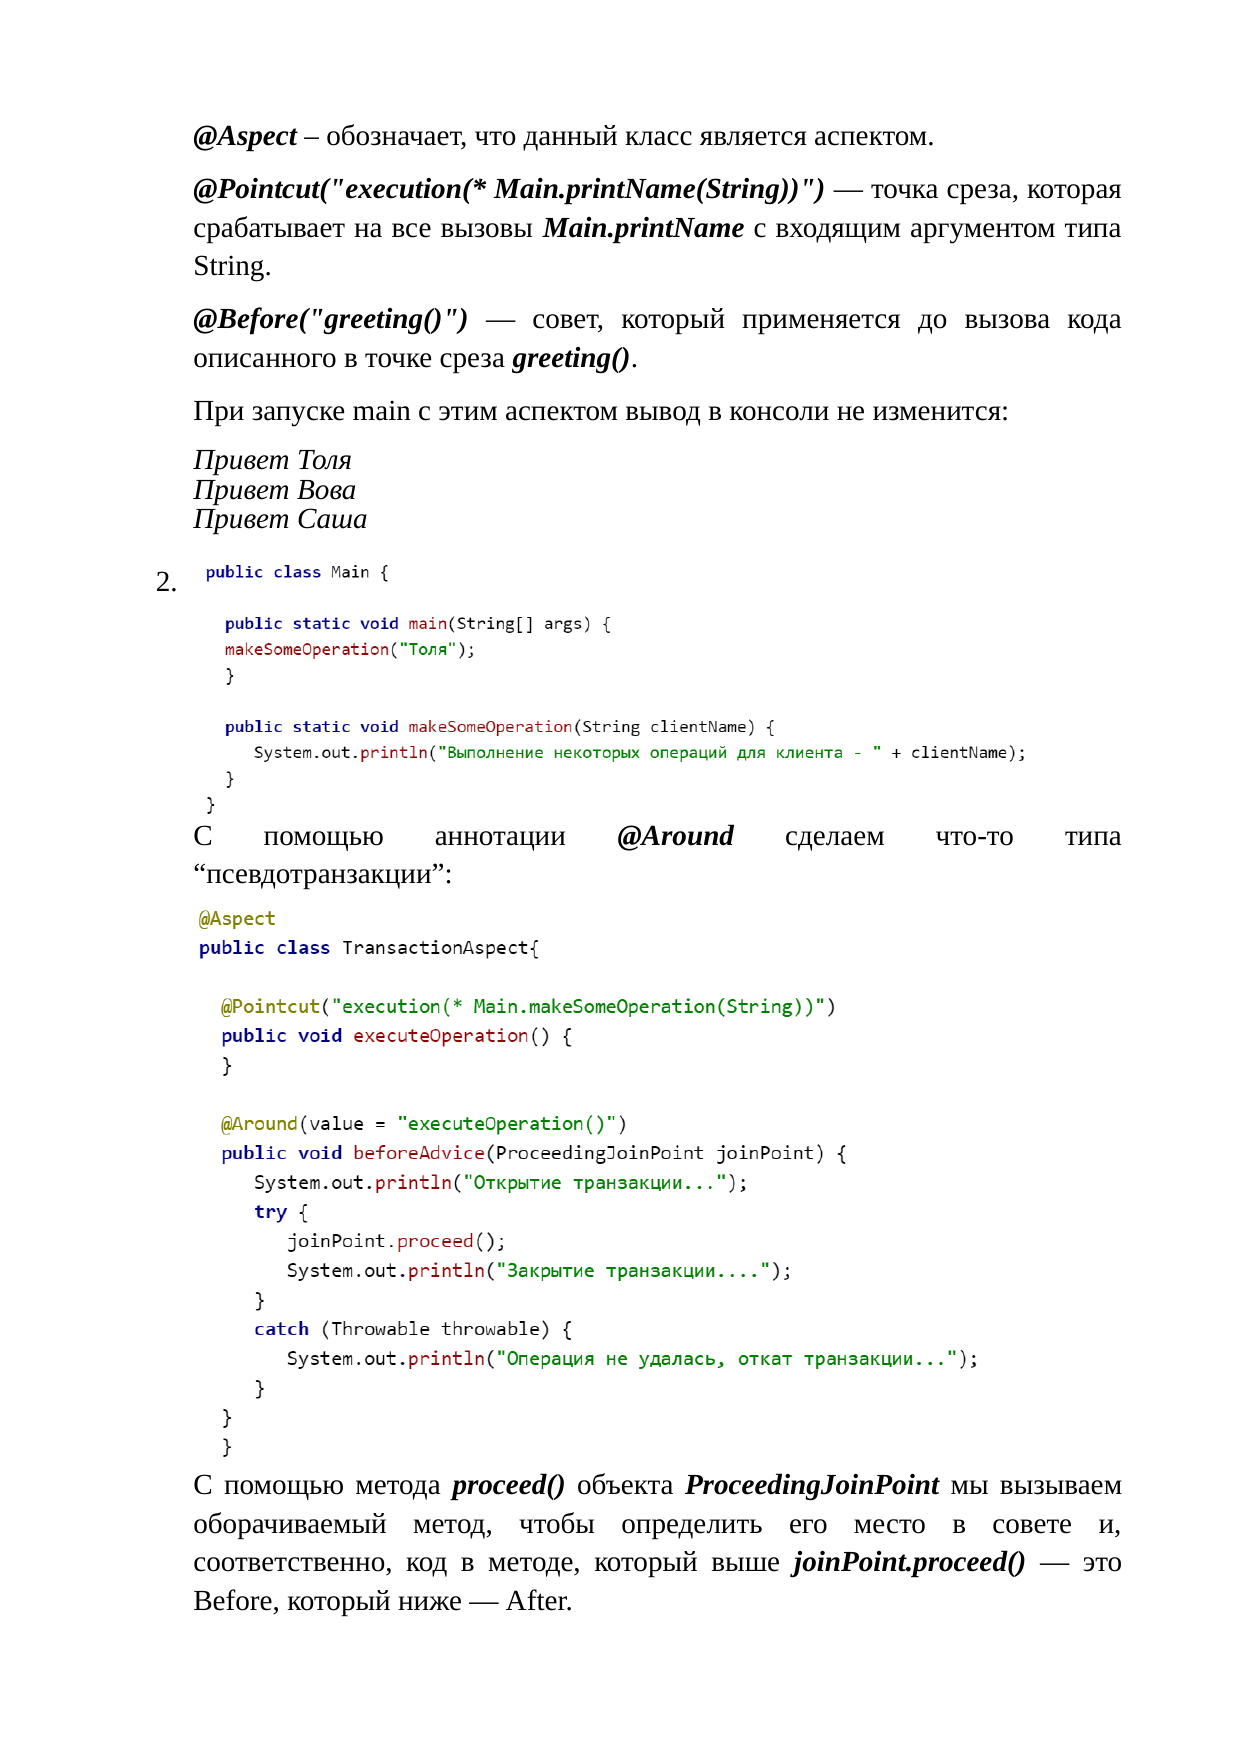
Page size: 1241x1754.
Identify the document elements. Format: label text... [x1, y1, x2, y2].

picture [197, 556, 1123, 818]
list Привет Толя [156, 446, 1122, 476]
list При запуске main с этим аспектом вывод в консоли не изменится: [156, 393, 1122, 427]
list @Before("greeting()") — совет, который применяется до вызова кода описанного в точке среза greeting(). [156, 301, 1122, 373]
list С помощью аннотации @Around сделаем что-то типа “псевдотранзакции”: [156, 670, 1122, 890]
list Привет Вова [156, 476, 1122, 505]
picture [192, 902, 1123, 1463]
list @Aspect – обозначает, что данный класс является аспектом. [156, 118, 1122, 152]
list @Pointcut("execution(* Main.printName(String))") — точка среза, которая срабатывает на все вызовы Main.printName с входящим аргументом типа String. [156, 171, 1122, 282]
list Привет Саша [156, 505, 1122, 535]
list С помощью метода proceed() объекта ProceedingJoinPoint мы вызываем оборачиваемый метод, чтобы определить его место в совете и, соответственно, код в методе, который выше joinPoint.proceed() — это Before, который ниже — After. [156, 1463, 1122, 1616]
